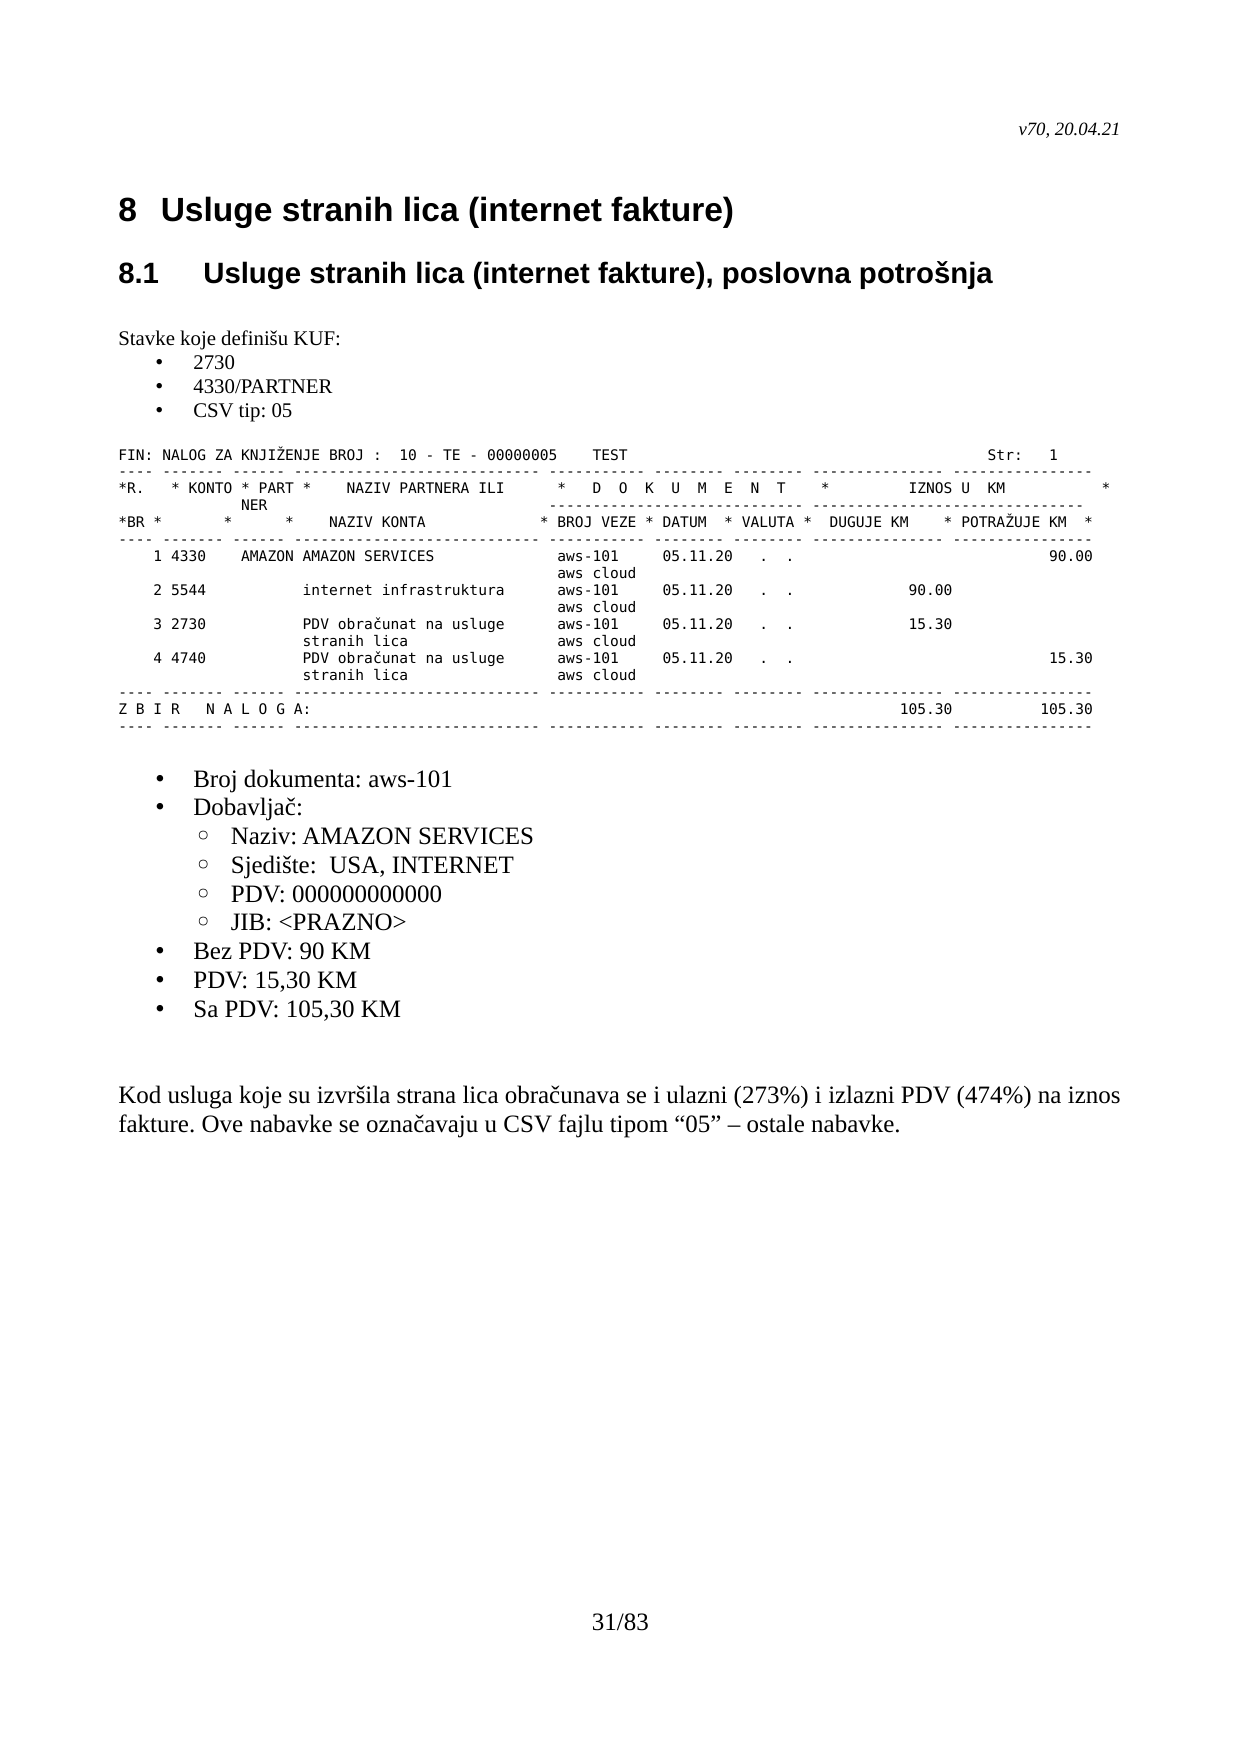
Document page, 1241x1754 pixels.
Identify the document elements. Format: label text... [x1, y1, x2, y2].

text *R. * KONTO * PART * NAZIV PARTNERA ILI * D O K U M E N T * IZNOS U KM * [118, 480, 1122, 497]
list JIB: <PRAZNO> [193, 907, 1122, 936]
text stranih lica aws cloud [118, 667, 1122, 684]
list Sa PDV: 105,30 KM [156, 994, 1122, 1022]
text ---- ------- ------ ---------------------------- ----------- -------- -------- --------------- ---------------- [118, 531, 1122, 548]
text FIN: NALOG ZA KNJIŽENJE BROJ : 10 - TE - 00000005 TEST Str: 1 [118, 446, 1122, 463]
text 4 4740 PDV obračunat na usluge aws-101 05.11.20 . . 15.30 [118, 650, 1122, 667]
text Z B I R N A L O G A: 105.30 105.30 [118, 701, 1122, 718]
list 2730 [156, 350, 1122, 374]
list Naziv: AMAZON SERVICES [193, 821, 1122, 850]
text stranih lica aws cloud [118, 633, 1122, 650]
text NER ----------------------------- ------------------------------- [118, 497, 1122, 514]
text 2 5544 internet infrastruktura aws-101 05.11.20 . . 90.00 [118, 582, 1122, 599]
list PDV: 000000000000 [193, 879, 1122, 907]
text aws cloud [118, 599, 1122, 616]
list Bez PDV: 90 KM [156, 936, 1122, 965]
text 1 4330 AMAZON AMAZON SERVICES aws-101 05.11.20 . . 90.00 [118, 548, 1122, 565]
subtitle Usluge stranih lica (internet fakture), poslovna potrošnja [118, 256, 1122, 289]
text *BR * * * NAZIV KONTA * BROJ VEZE * DATUM * VALUTA * DUGUJE KM * POTRAŽUJE KM * [118, 514, 1122, 531]
text ---- ------- ------ ---------------------------- ----------- -------- -------- --------------- ---------------- [118, 684, 1122, 701]
subtitle Usluge stranih lica (internet fakture) [118, 190, 1122, 229]
list 4330/PARTNER [156, 374, 1122, 398]
list PDV: 15,30 KM [156, 965, 1122, 994]
list Broj dokumenta: aws-101 [156, 764, 1122, 792]
text ---- ------- ------ ---------------------------- ----------- -------- -------- --------------- ---------------- [118, 718, 1122, 735]
text ---- ------- ------ ---------------------------- ----------- -------- -------- --------------- ---------------- [118, 463, 1122, 480]
list Dobavljač: [156, 792, 1122, 821]
text aws cloud [118, 565, 1122, 582]
text Kod usluga koje su izvršila strana lica obračunava se i ulazni (273%) i izlazni PDV (474%) na iznos fakture. Ove nabavke se označavaju u CSV fajlu tipom “05” – ostale nabavke. [118, 1080, 1122, 1137]
list CSV tip: 05 [156, 398, 1122, 422]
list Sjedište: USA, INTERNET [193, 850, 1122, 879]
text Stavke koje definišu KUF: [118, 326, 1122, 350]
text 3 2730 PDV obračunat na usluge aws-101 05.11.20 . . 15.30 [118, 616, 1122, 633]
